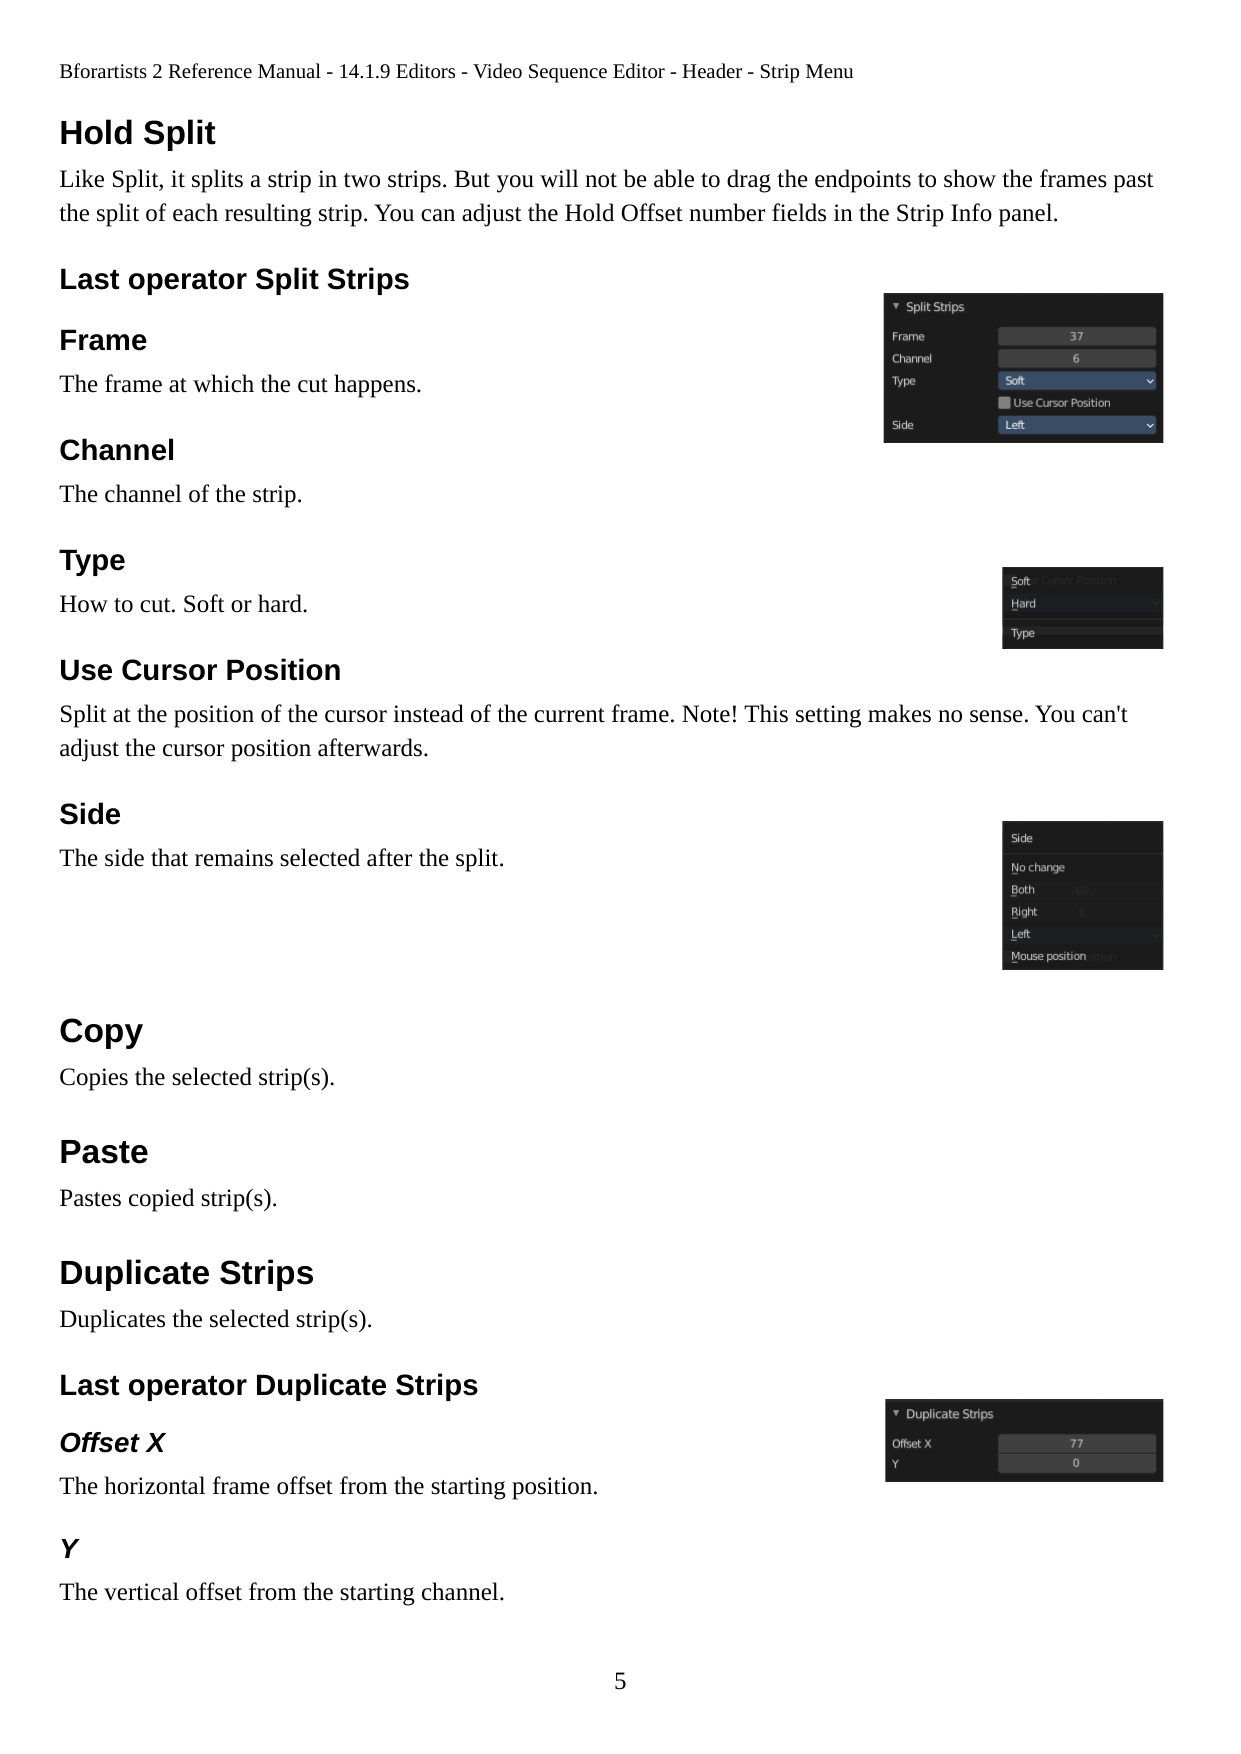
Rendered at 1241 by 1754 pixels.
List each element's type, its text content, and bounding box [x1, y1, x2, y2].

subtitle Last operator Duplicate Strips [59, 1368, 1181, 1402]
text Duplicates the selected strip(s). [59, 1304, 1181, 1333]
picture [1002, 567, 1164, 649]
text The side that remains selected after the split. [59, 843, 1002, 872]
subtitle Use Cursor Position [59, 652, 1181, 686]
subtitle Hold Split [59, 113, 1181, 151]
text The frame at which the cut happens. [59, 369, 883, 398]
picture [885, 1399, 1164, 1482]
subtitle [1164, 1427, 1181, 1458]
subtitle Y [59, 1533, 1181, 1564]
text Pastes copied strip(s). [59, 1183, 1181, 1212]
subtitle [1164, 323, 1181, 356]
text Split at the position of the cursor instead of the current frame. Note! This setting makes no sense. You can't adjust the cursor position afterwards. [59, 699, 1181, 762]
subtitle Type [59, 542, 1181, 576]
subtitle Offset X [59, 1427, 885, 1458]
picture [883, 293, 1164, 443]
picture [1002, 821, 1164, 970]
text Copies the selected strip(s). [59, 1062, 1181, 1091]
text The channel of the strip. [59, 479, 1181, 508]
subtitle Duplicate Strips [59, 1253, 1181, 1292]
subtitle Frame [59, 323, 883, 356]
text The vertical offset from the starting channel. [59, 1577, 1181, 1606]
subtitle Copy [59, 1011, 1181, 1050]
subtitle Side [59, 797, 1181, 831]
text How to cut. Soft or hard. [59, 589, 1002, 617]
text Like Split, it splits a strip in two strips. But you will not be able to drag the endpoints to show the frames past the split of each resulting strip. You can adjust the Hold Offset number fields in the Strip Info panel. [59, 164, 1181, 227]
subtitle Paste [59, 1132, 1181, 1171]
subtitle Last operator Split Strips [59, 262, 1181, 296]
subtitle Channel [59, 433, 1181, 466]
text The horizontal frame offset from the starting position. [59, 1471, 1181, 1500]
